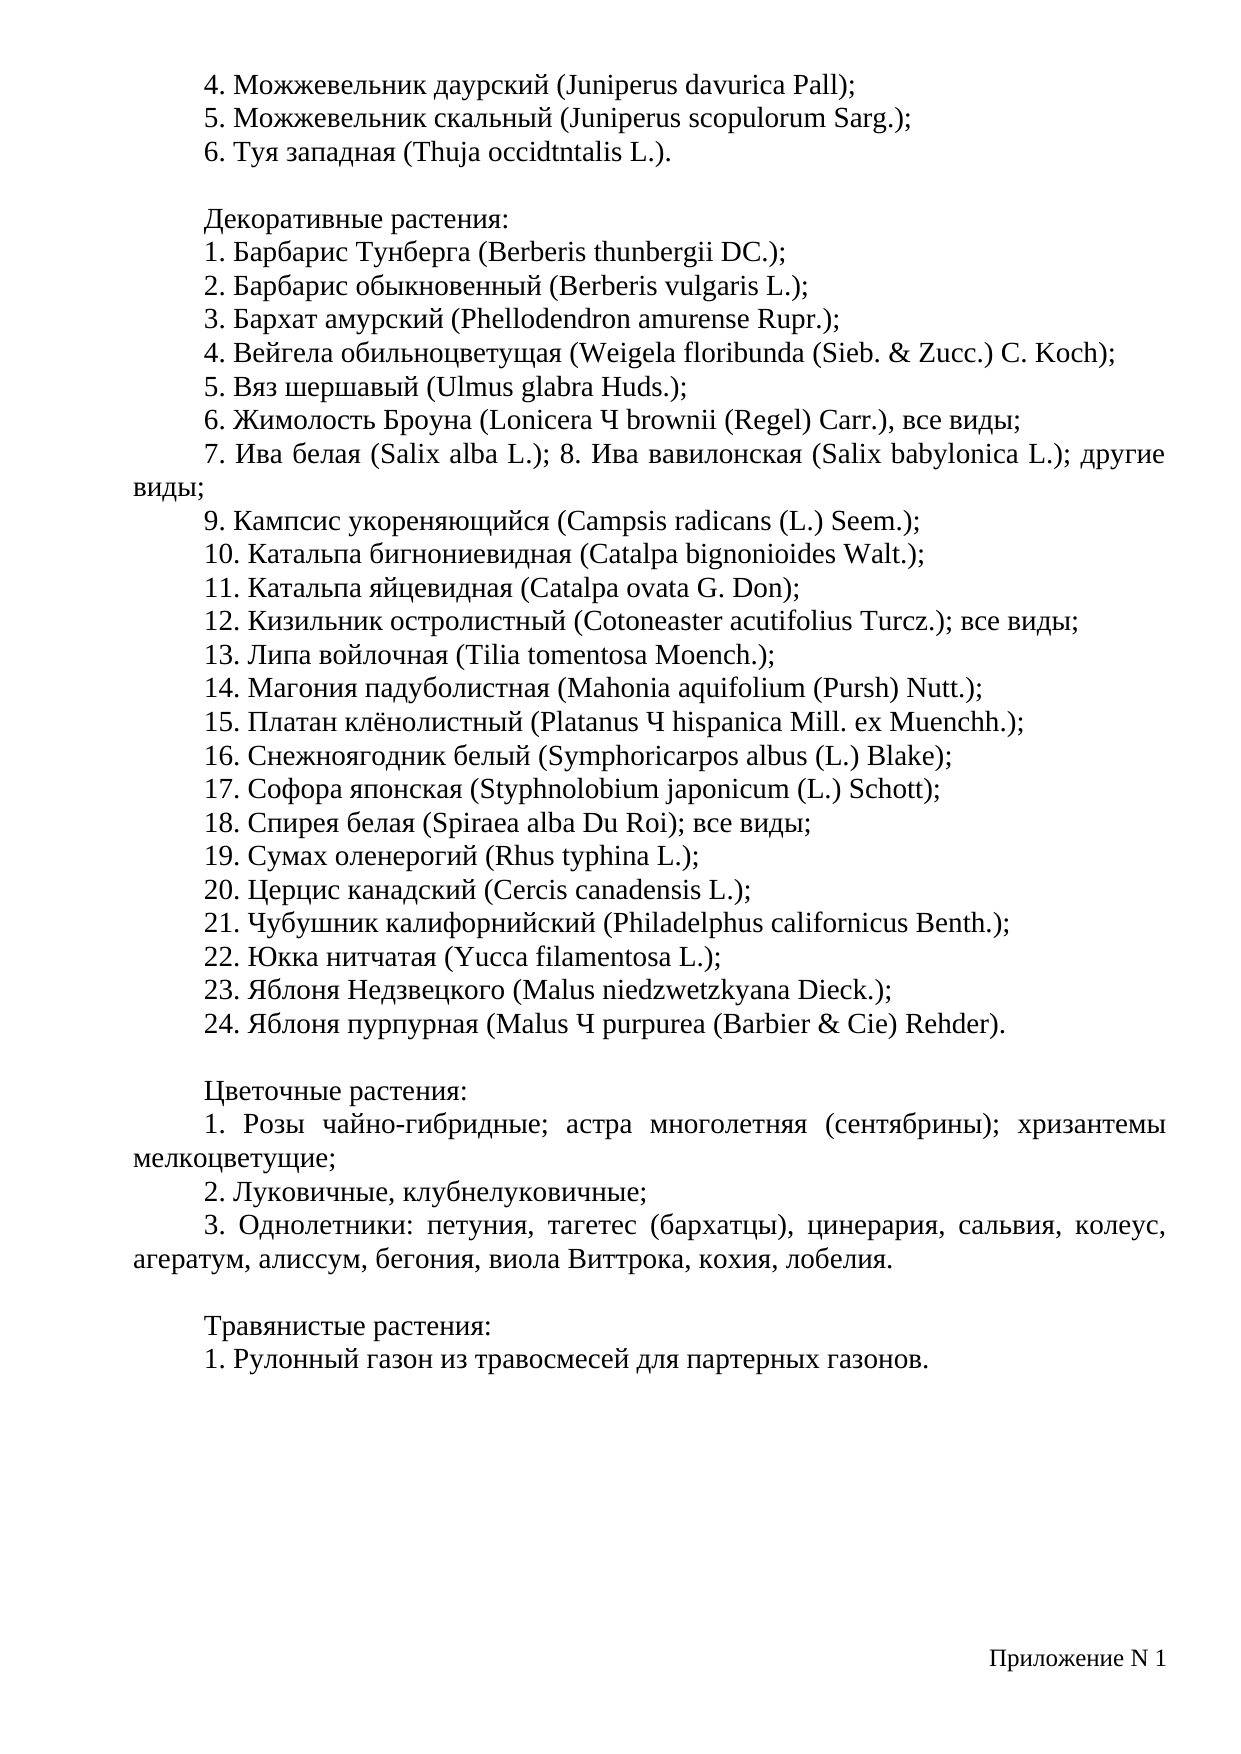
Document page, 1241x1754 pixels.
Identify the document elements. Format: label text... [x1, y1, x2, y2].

text 6. Жимолость Броуна (Lonicera Ч brownii (Regel) Carr.), все виды; [133, 402, 1167, 436]
text 3. Бархат амурский (Phellodendron amurense Rupr.); [133, 302, 1167, 335]
text 7. Ива белая (Salix alba L.); 8. Ива вавилонская (Salix babylonica L.); другие виды; [133, 436, 1167, 503]
text 1. Барбарис Тунберга (Berberis thunbergii DC.); [133, 234, 1167, 268]
text 18. Спирея белая (Spiraea alba Du Roi); все виды; [133, 805, 1167, 838]
text 24. Яблоня пурпурная (Malus Ч purpurea (Barbier & Cie) Rehder). [133, 1006, 1167, 1039]
text 2. Луковичные, клубнелуковичные; [133, 1174, 1167, 1207]
text 10. Катальпа бигнониевидная (Catalpa bignonioides Walt.); [133, 536, 1167, 570]
text 22. Юкка нитчатая (Yucca filamentosa L.); [133, 939, 1167, 972]
text 3. Однолетники: петуния, тагетес (бархатцы), цинерария, сальвия, колеус, агератум, алиссум, бегония, виола Виттрока, кохия, лобелия. [133, 1207, 1167, 1274]
text 15. Платан клёнолистный (Platanus Ч hispanica Mill. ex Muenchh.); [133, 704, 1167, 738]
text 6. Туя западная (Thuja occidtntalis L.). [133, 134, 1167, 167]
text Цветочные растения: [133, 1073, 1167, 1107]
text 21. Чубушник калифорнийский (Philadelphus californicus Benth.); [133, 905, 1167, 939]
text Приложение N 1 [133, 1643, 1167, 1672]
text 5. Можжевельник скальный (Juniperus scopulorum Sarg.); [133, 100, 1167, 134]
text 4. Вейгела обильноцветущая (Weigela floribunda (Sieb. & Zucc.) C. Koch); [133, 335, 1167, 369]
text 19. Сумах оленерогий (Rhus typhina L.); [133, 838, 1167, 872]
text 2. Барбарис обыкновенный (Berberis vulgaris L.); [133, 268, 1167, 302]
text Декоративные растения: [133, 201, 1167, 234]
text 23. Яблоня Недзвецкого (Malus niedzwetzkyana Dieck.); [133, 972, 1167, 1006]
text 5. Вяз шершавый (Ulmus glabra Huds.); [133, 369, 1167, 402]
text 1. Розы чайно-гибридные; астра многолетняя (сентябрины); хризантемы мелкоцветущие; [133, 1107, 1167, 1174]
text 9. Кампсис укореняющийся (Campsis radicans (L.) Seem.); [133, 503, 1167, 536]
text 11. Катальпа яйцевидная (Catalpa ovata G. Don); [133, 570, 1167, 603]
text 16. Снежноягодник белый (Symphoricarpos albus (L.) Blake); [133, 738, 1167, 771]
text 14. Магония падуболистная (Mahonia aquifolium (Pursh) Nutt.); [133, 671, 1167, 704]
text 13. Липа войлочная (Tilia tomentosa Moench.); [133, 637, 1167, 671]
text 1. Рулонный газон из травосмесей для партерных газонов. [133, 1341, 1167, 1375]
text Травянистые растения: [133, 1308, 1167, 1341]
text 17. Софора японская (Styphnolobium japonicum (L.) Schott); [133, 771, 1167, 805]
text 20. Церцис канадский (Cercis canadensis L.); [133, 872, 1167, 905]
text 4. Можжевельник даурский (Juniperus davurica Pall); [133, 67, 1167, 100]
text 12. Кизильник остролистный (Cotoneaster acutifolius Turcz.); все виды; [133, 603, 1167, 637]
